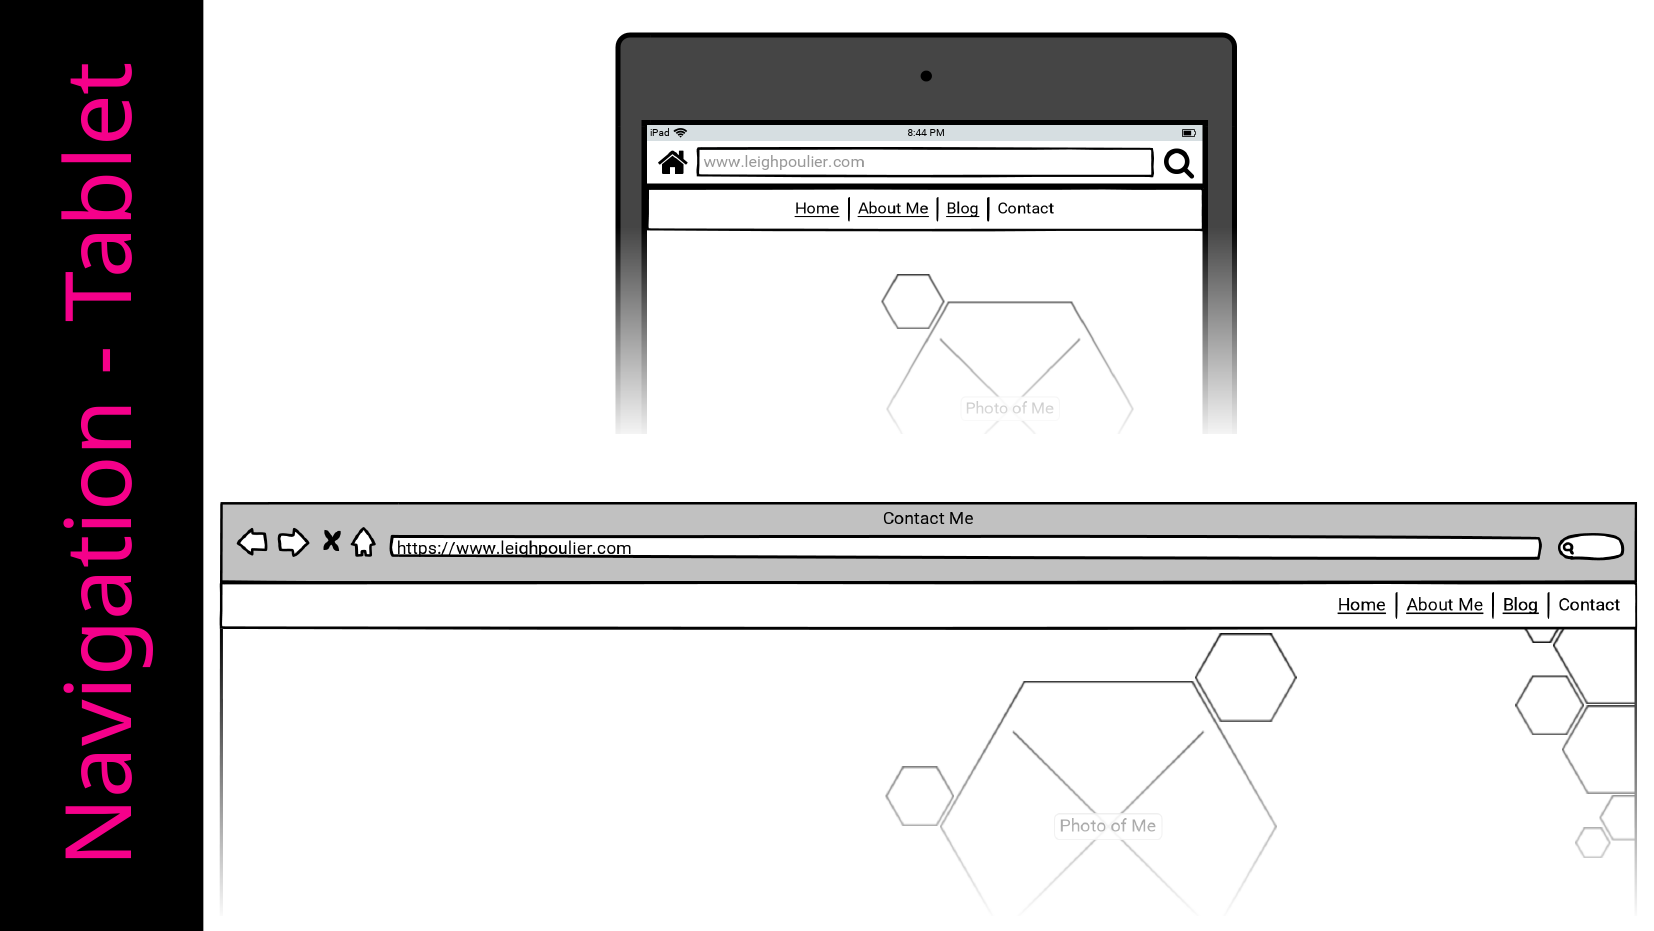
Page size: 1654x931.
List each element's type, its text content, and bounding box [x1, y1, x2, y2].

text_box [529, 226, 1328, 445]
title Navigation - Tablet [0, 0, 204, 931]
text_box [213, 625, 1638, 921]
picture [219, 501, 1638, 625]
picture [613, 29, 1239, 226]
